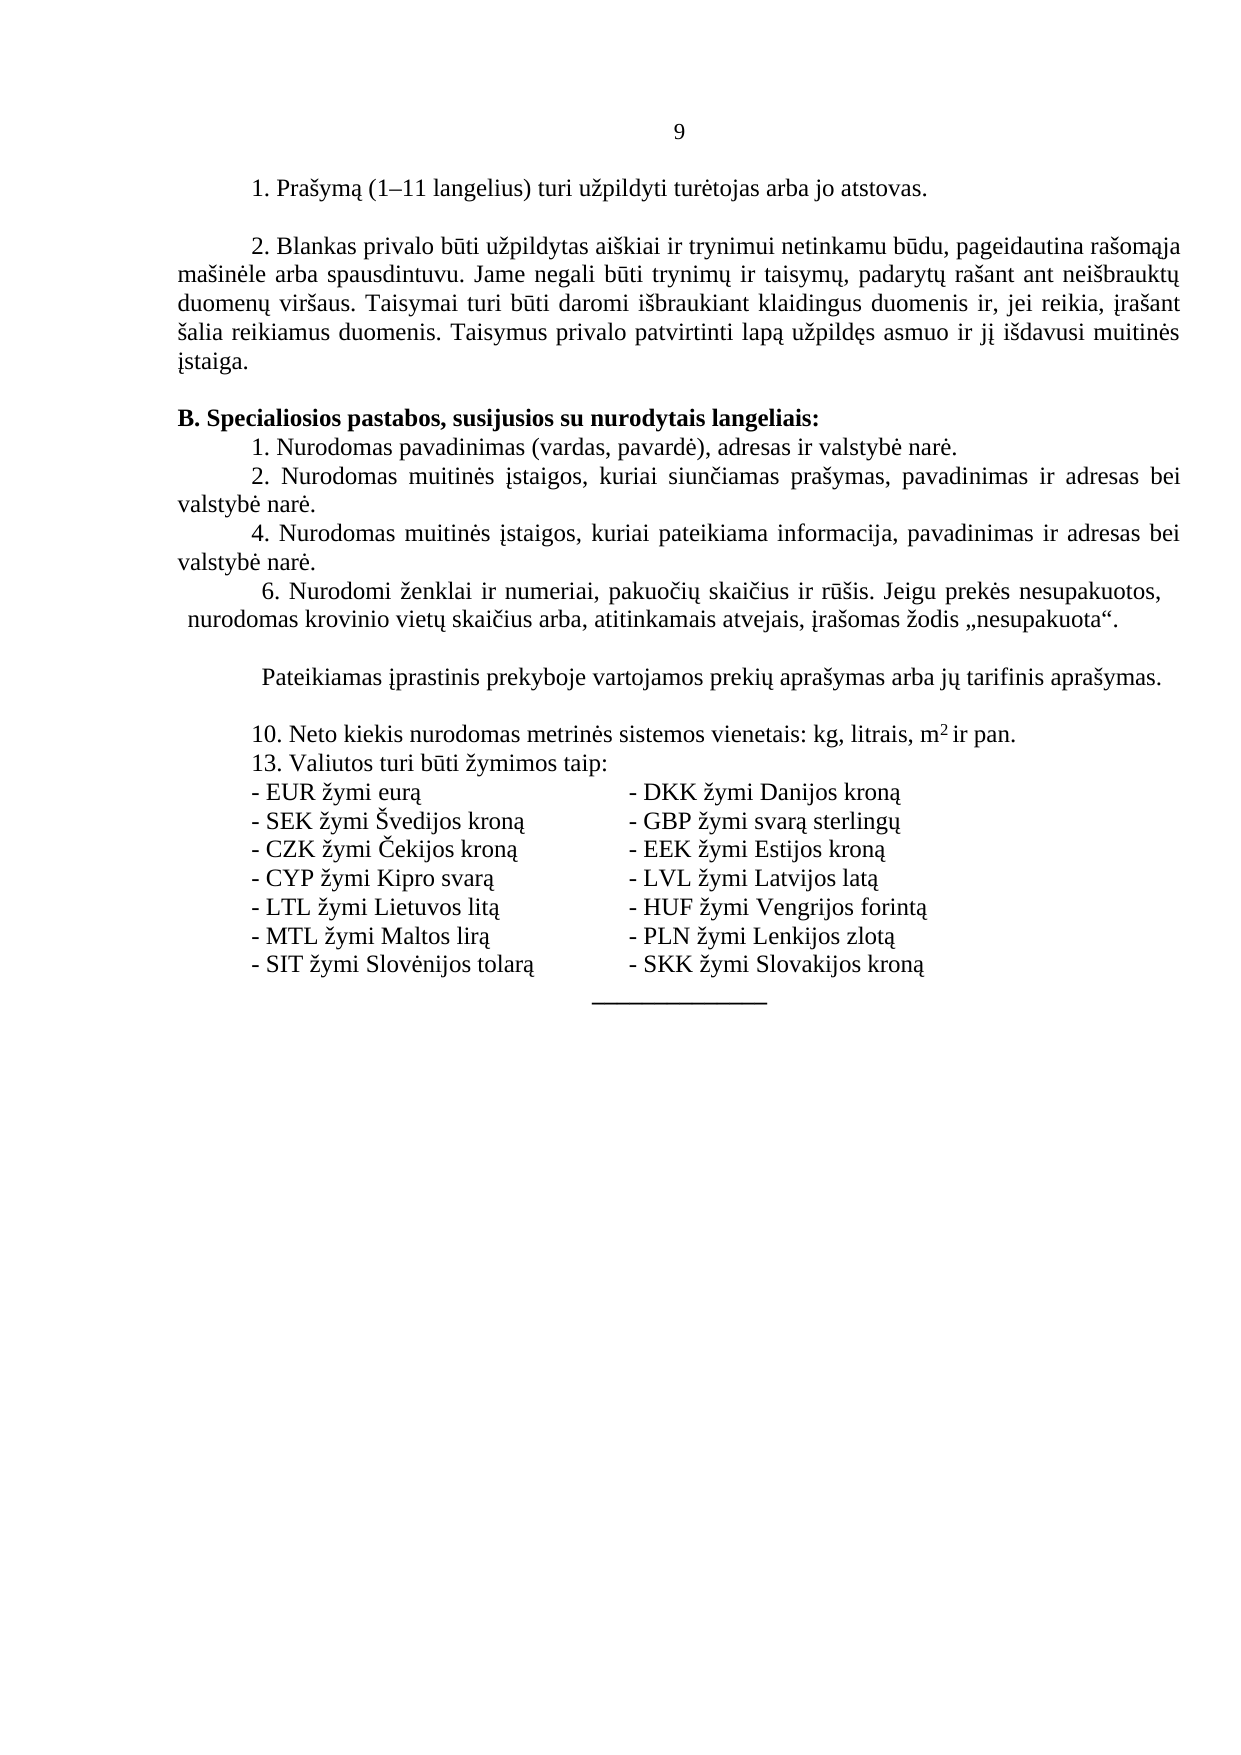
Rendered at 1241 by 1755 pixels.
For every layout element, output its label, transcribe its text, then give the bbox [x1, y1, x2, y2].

text - SEK žymi Švedijos kroną - GBP žymi svarą sterlingų [177, 806, 1181, 834]
text - SIT žymi Slovėnijos tolarą - SKK žymi Slovakijos kroną [177, 949, 1181, 978]
text - MTL žymi Maltos lirą - PLN žymi Lenkijos zlotą [177, 921, 1181, 949]
text B. Specialiosios pastabos, susijusios su nurodytais langeliais: [177, 403, 1181, 432]
text 4. Nurodomas muitinės įstaigos, kuriai pateikiama informacija, pavadinimas ir adresas bei valstybė narė. [177, 518, 1181, 576]
text - EUR žymi eurą - DKK žymi Danijos kroną [177, 777, 1181, 806]
text 10. Neto kiekis nurodomas metrinės sistemos vienetais: kg, litrais, m2 ir pan. [177, 719, 1181, 748]
text ______________ [177, 978, 1181, 1007]
text - CYP žymi Kipro svarą - LVL žymi Latvijos latą [177, 863, 1181, 892]
text 6. Nurodomi ženklai ir numeriai, pakuočių skaičius ir rūšis. Jeigu prekės nesupakuotos, nurodomas krovinio vietų skaičius arba, atitinkamais atvejais, įrašomas žodis „nesupakuota“. [187, 576, 1162, 633]
text 2. Nurodomas muitinės įstaigos, kuriai siunčiamas prašymas, pavadinimas ir adresas bei valstybė narė. [177, 461, 1181, 518]
text 13. Valiutos turi būti žymimos taip: [177, 748, 1181, 777]
text Pateikiamas įprastinis prekyboje vartojamos prekių aprašymas arba jų tarifinis aprašymas. [187, 662, 1162, 691]
text 1. Nurodomas pavadinimas (vardas, pavardė), adresas ir valstybė narė. [177, 432, 1181, 461]
text 2. Blankas privalo būti užpildytas aiškiai ir trynimui netinkamu būdu, pageidautina rašomąja mašinėle arba spausdintuvu. Jame negali būti trynimų ir taisymų, padarytų rašant ant neišbrauktų duomenų viršaus. Taisymai turi būti daromi išbraukiant klaidingus duomenis ir, jei reikia, įrašant šalia reikiamus duomenis. Taisymus privalo patvirtinti lapą užpildęs asmuo ir jį išdavusi muitinės įstaiga. [177, 231, 1181, 374]
text - CZK žymi Čekijos kroną - EEK žymi Estijos kroną [177, 834, 1181, 863]
text 1. Prašymą (1–11 langelius) turi užpildyti turėtojas arba jo atstovas. [177, 173, 1181, 202]
text - LTL žymi Lietuvos litą - HUF žymi Vengrijos forintą [177, 892, 1181, 921]
